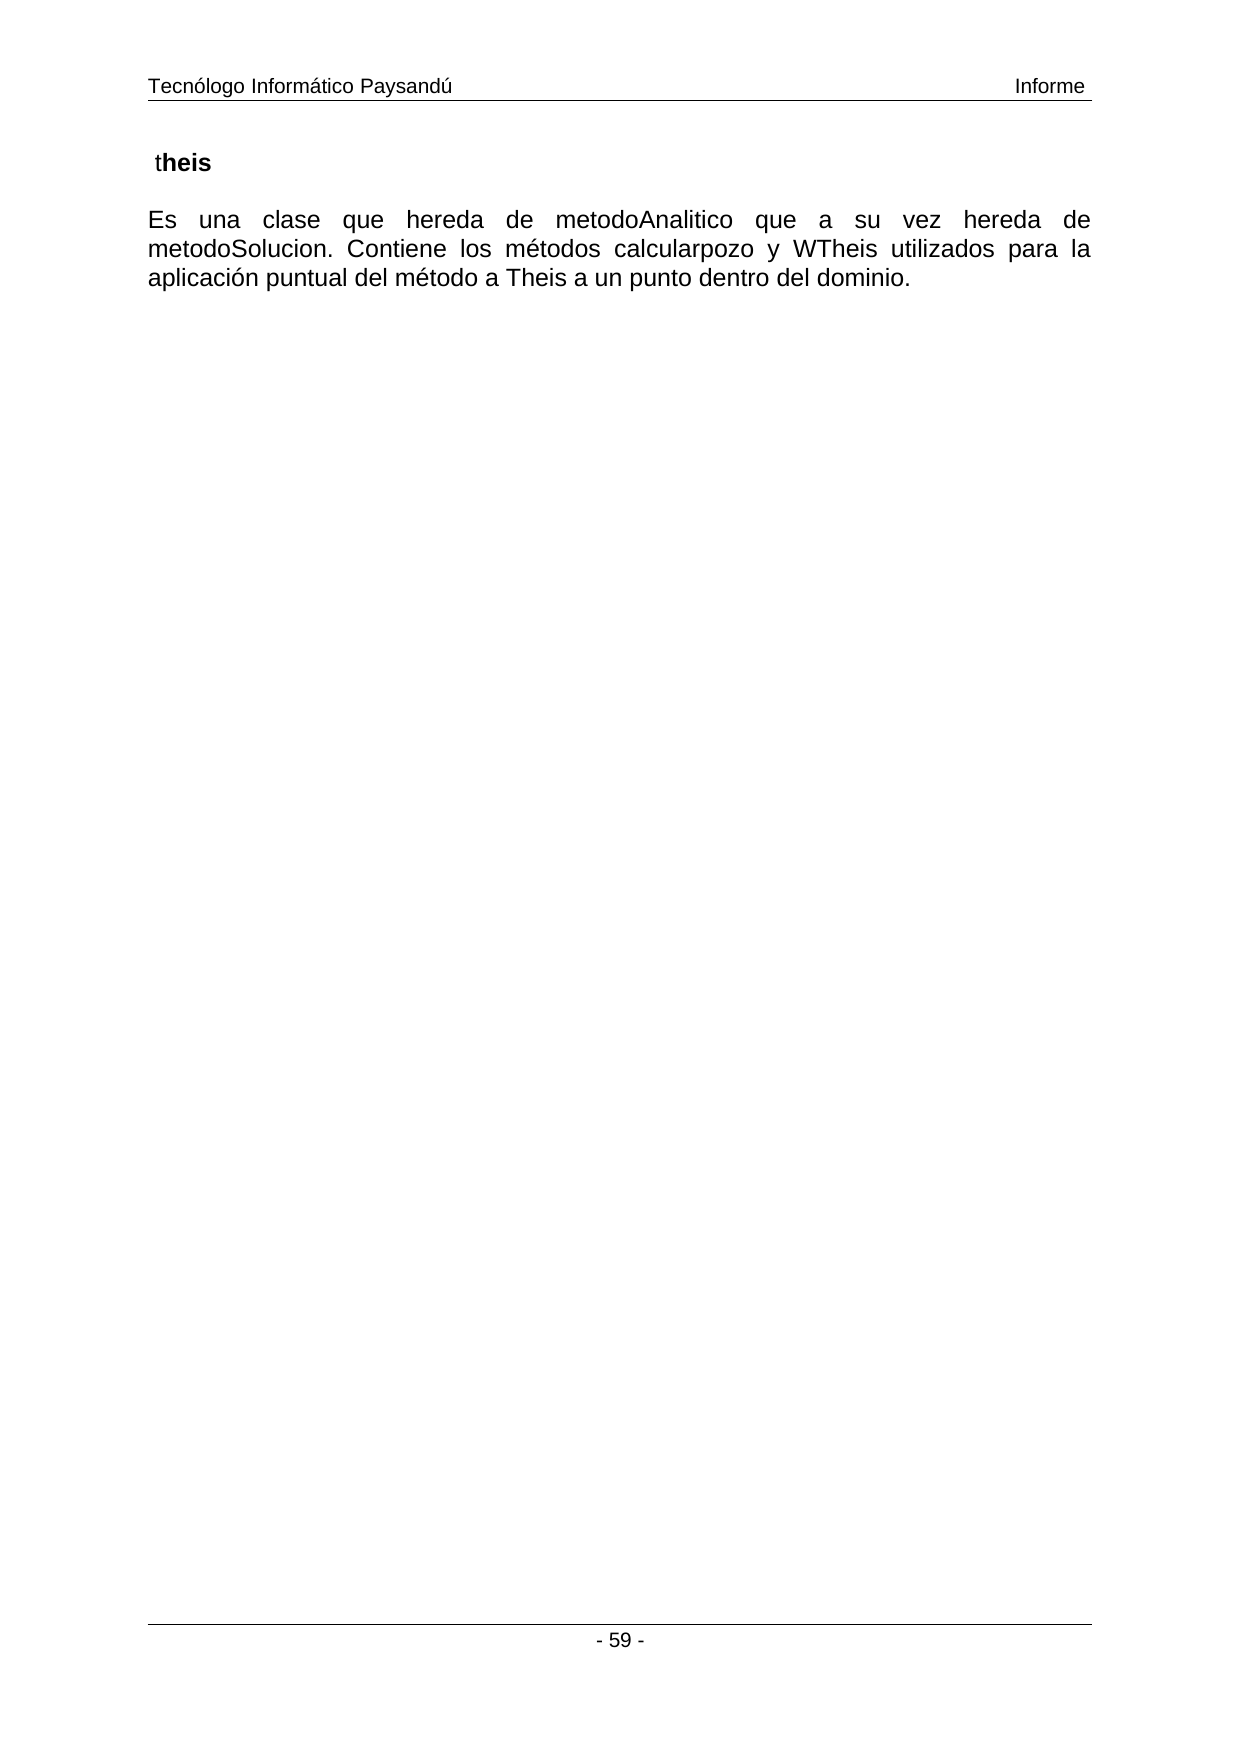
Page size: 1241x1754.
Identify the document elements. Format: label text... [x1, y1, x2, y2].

text theis [148, 148, 1092, 176]
text Es una clase que hereda de metodoAnalitico que a su vez hereda de metodoSolucion. Contiene los métodos calcularpozo y WTheis utilizados para la aplicación puntual del método a Theis a un punto dentro del dominio. [148, 205, 1092, 291]
